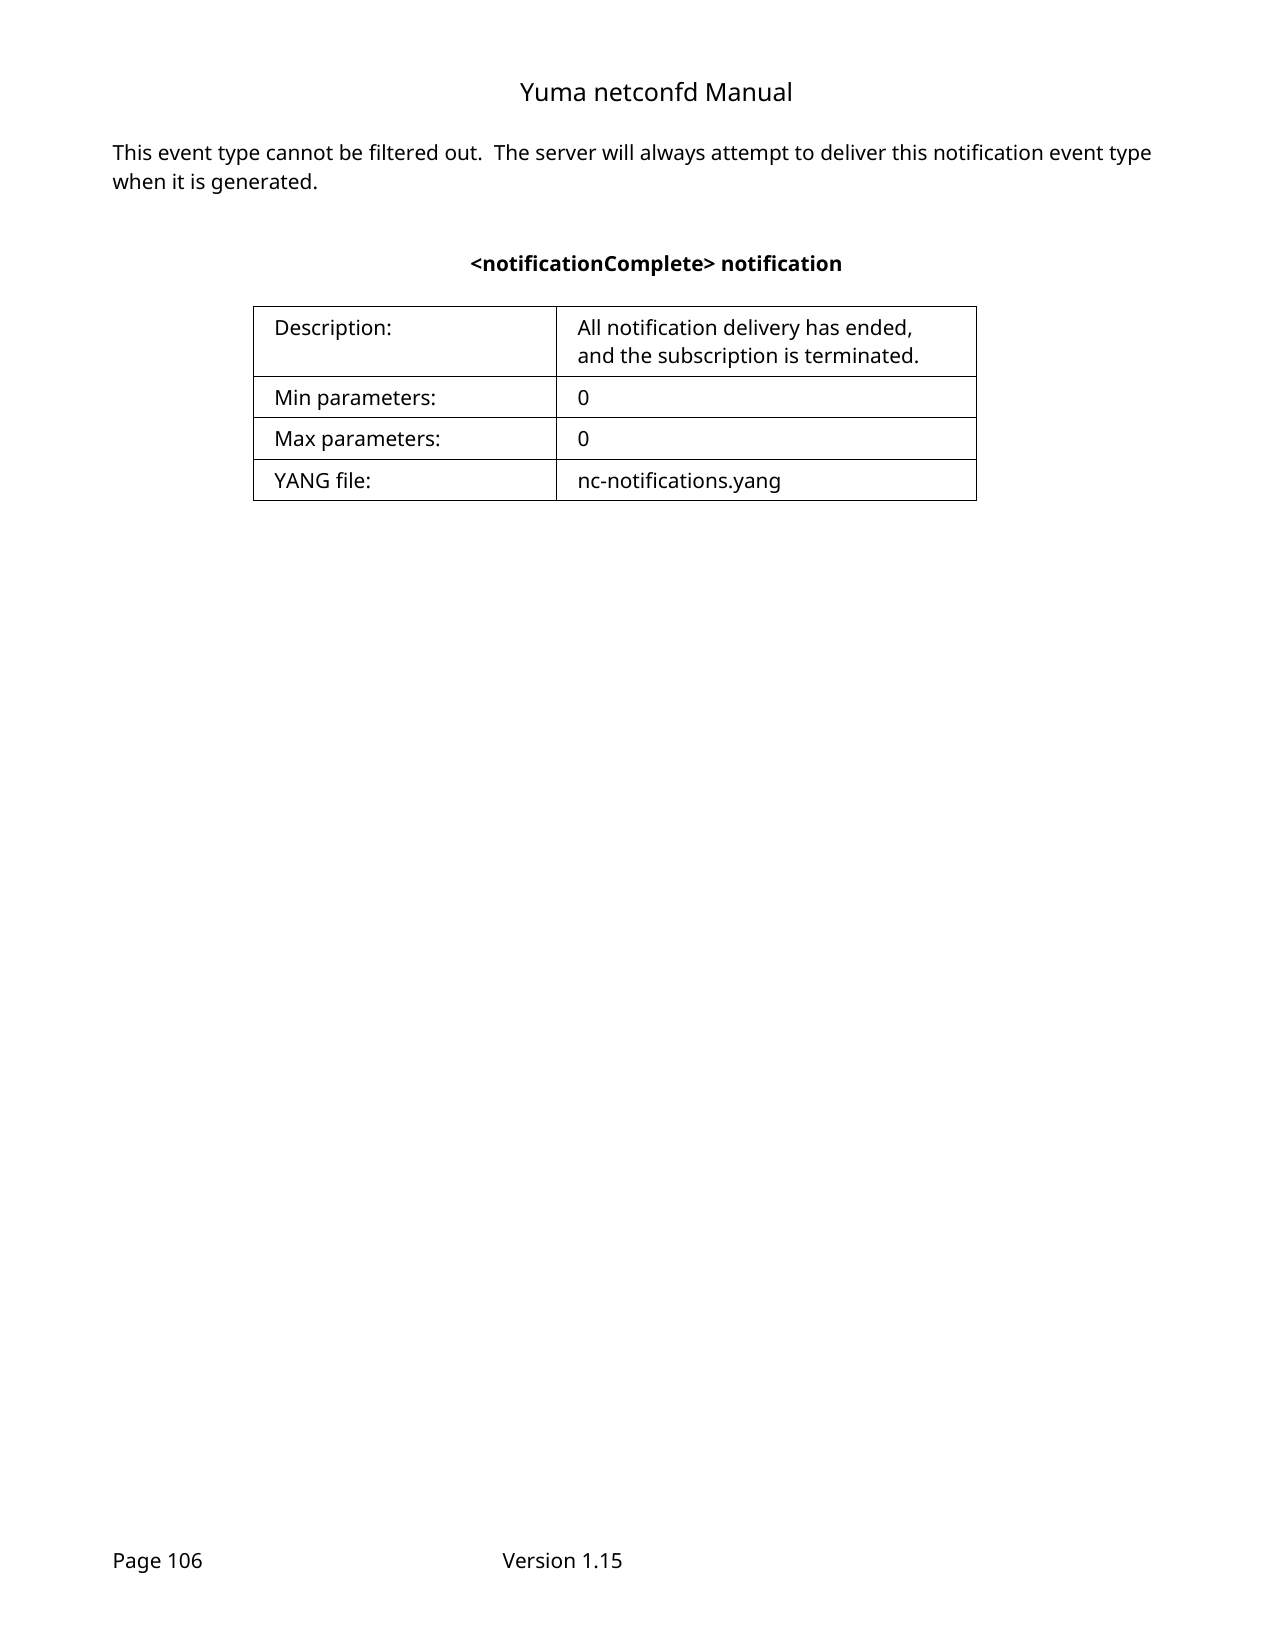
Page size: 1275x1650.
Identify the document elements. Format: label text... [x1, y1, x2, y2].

table_cell 0 [557, 377, 976, 417]
table_header All notification delivery has ended, and the subscription is terminated. [557, 307, 976, 376]
table_cell Min parameters: [254, 377, 556, 417]
table_cell 0 [557, 418, 976, 459]
text This event type cannot be filtered out. The server will always attempt to deliver this notification event type when it is generated. [112, 138, 1200, 195]
table_cell nc-notifications.yang [557, 460, 976, 500]
table_header Description: [254, 307, 556, 376]
table_cell YANG file: [254, 460, 556, 500]
subtitle <notificationComplete> notification [127, 249, 1185, 277]
table_cell Max parameters: [254, 418, 556, 459]
